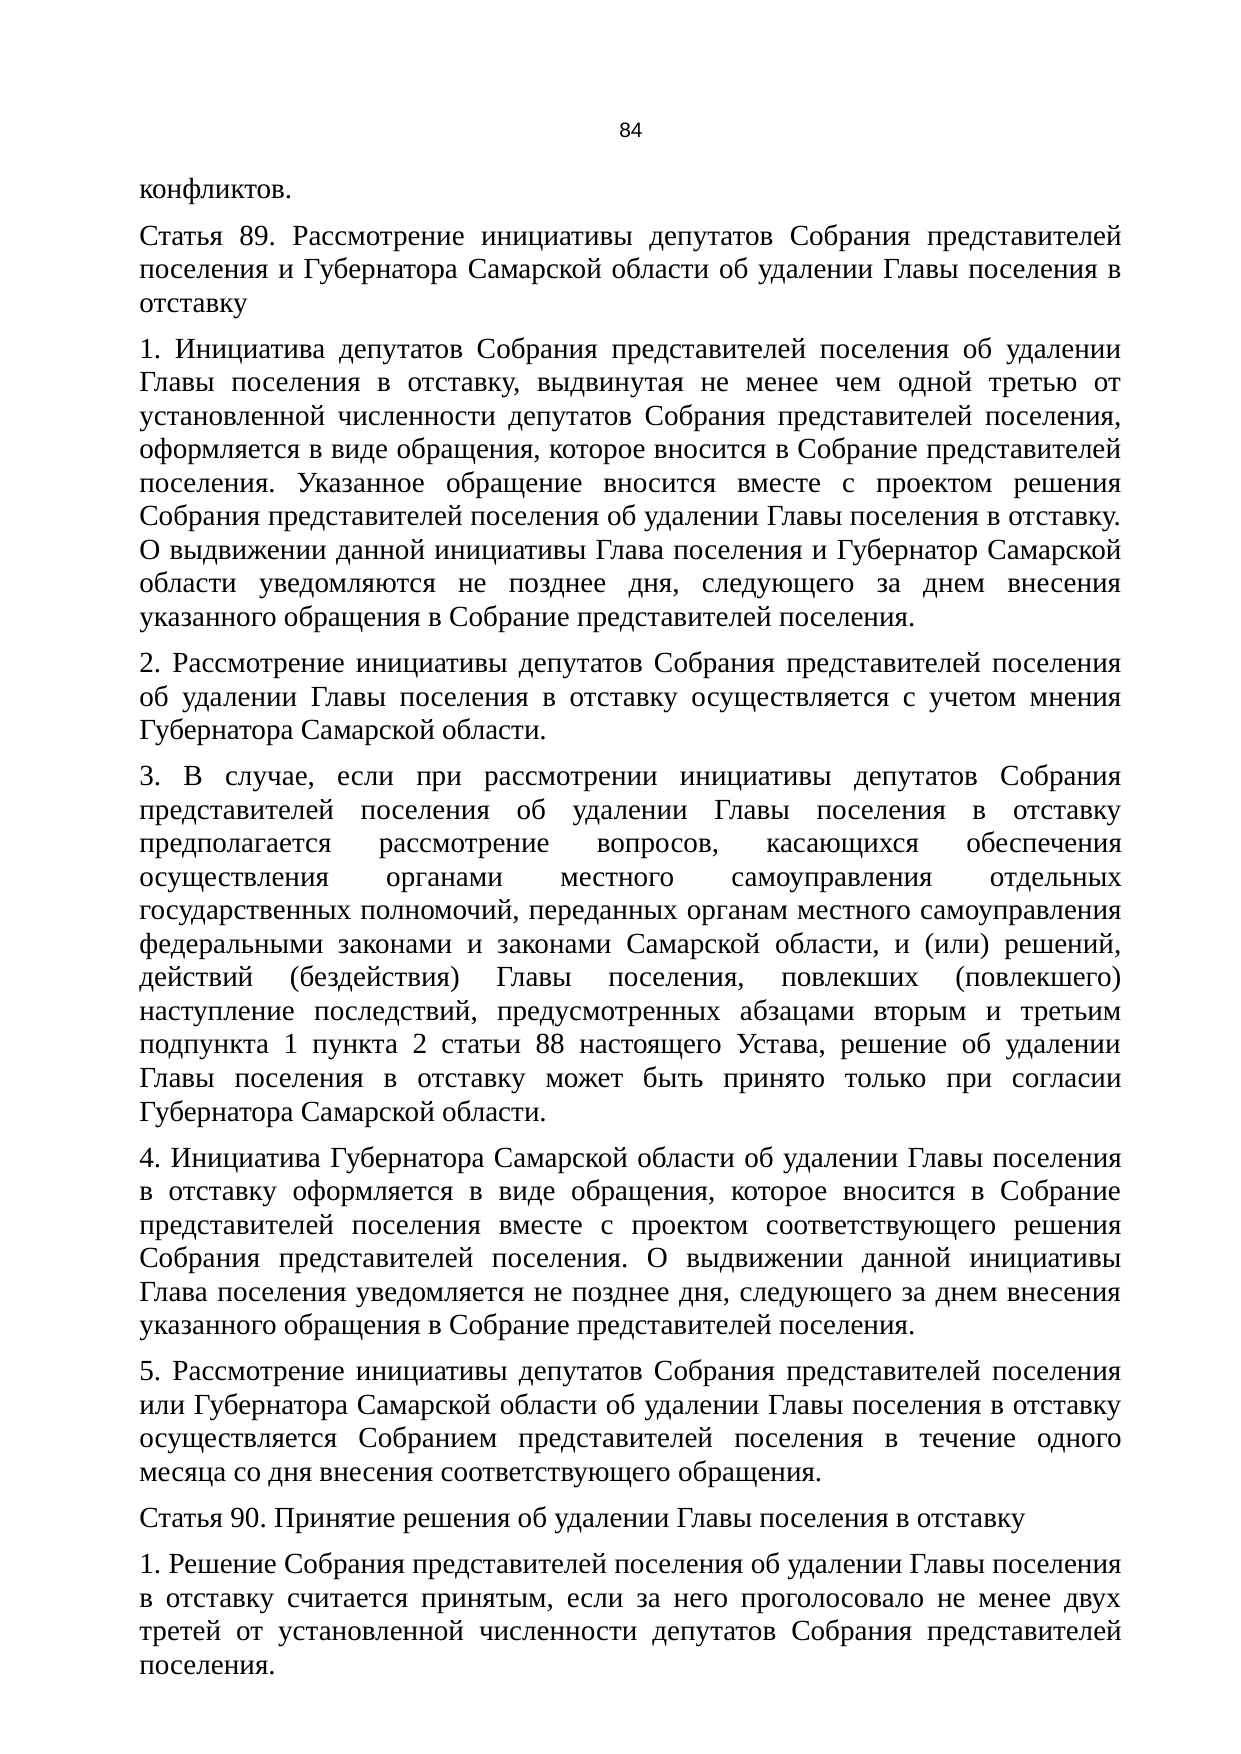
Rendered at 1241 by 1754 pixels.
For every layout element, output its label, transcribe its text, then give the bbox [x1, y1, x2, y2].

text 3. В случае, если при рассмотрении инициативы депутатов Собрания представителей поселения об удалении Главы поселения в отставку предполагается рассмотрение вопросов, касающихся обеспечения осуществления органами местного самоуправления отдельных государственных полномочий, переданных органам местного самоуправления федеральными законами и законами Самарской области, и (или) решений, действий (бездействия) Главы поселения, повлекших (повлекшего) наступление последствий, предусмотренных абзацами вторым и третьим подпункта 1 пункта 2 статьи 88 настоящего Устава, решение об удалении Главы поселения в отставку может быть принято только при согласии Губернатора Самарской области. [139, 758, 1122, 1127]
text Статья 89. Рассмотрение инициативы депутатов Собрания представителей поселения и Губернатора Самарской области об удалении Главы поселения в отставку [139, 218, 1122, 318]
text конфликтов. [139, 172, 1122, 205]
text Статья 90. Принятие решения об удалении Главы поселения в отставку [139, 1500, 1122, 1534]
text 1. Инициатива депутатов Собрания представителей поселения об удалении Главы поселения в отставку, выдвинутая не менее чем одной третью от установленной численности депутатов Собрания представителей поселения, оформляется в виде обращения, которое вносится в Собрание представителей поселения. Указанное обращение вносится вместе с проектом решения Собрания представителей поселения об удалении Главы поселения в отставку. О выдвижении данной инициативы Глава поселения и Губернатор Самарской области уведомляются не позднее дня, следующего за днем внесения указанного обращения в Собрание представителей поселения. [139, 331, 1122, 633]
text 1. Решение Собрания представителей поселения об удалении Главы поселения в отставку считается принятым, если за него проголосовало не менее двух третей от установленной численности депутатов Собрания представителей поселения. [139, 1546, 1122, 1680]
text 4. Инициатива Губернатора Самарской области об удалении Главы поселения в отставку оформляется в виде обращения, которое вносится в Собрание представителей поселения вместе с проектом соответствующего решения Собрания представителей поселения. О выдвижении данной инициативы Глава поселения уведомляется не позднее дня, следующего за днем внесения указанного обращения в Собрание представителей поселения. [139, 1140, 1122, 1341]
text 2. Рассмотрение инициативы депутатов Собрания представителей поселения об удалении Главы поселения в отставку осуществляется с учетом мнения Губернатора Самарской области. [139, 645, 1122, 746]
text 5. Рассмотрение инициативы депутатов Собрания представителей поселения или Губернатора Самарской области об удалении Главы поселения в отставку осуществляется Собранием представителей поселения в течение одного месяца со дня внесения соответствующего обращения. [139, 1353, 1122, 1488]
